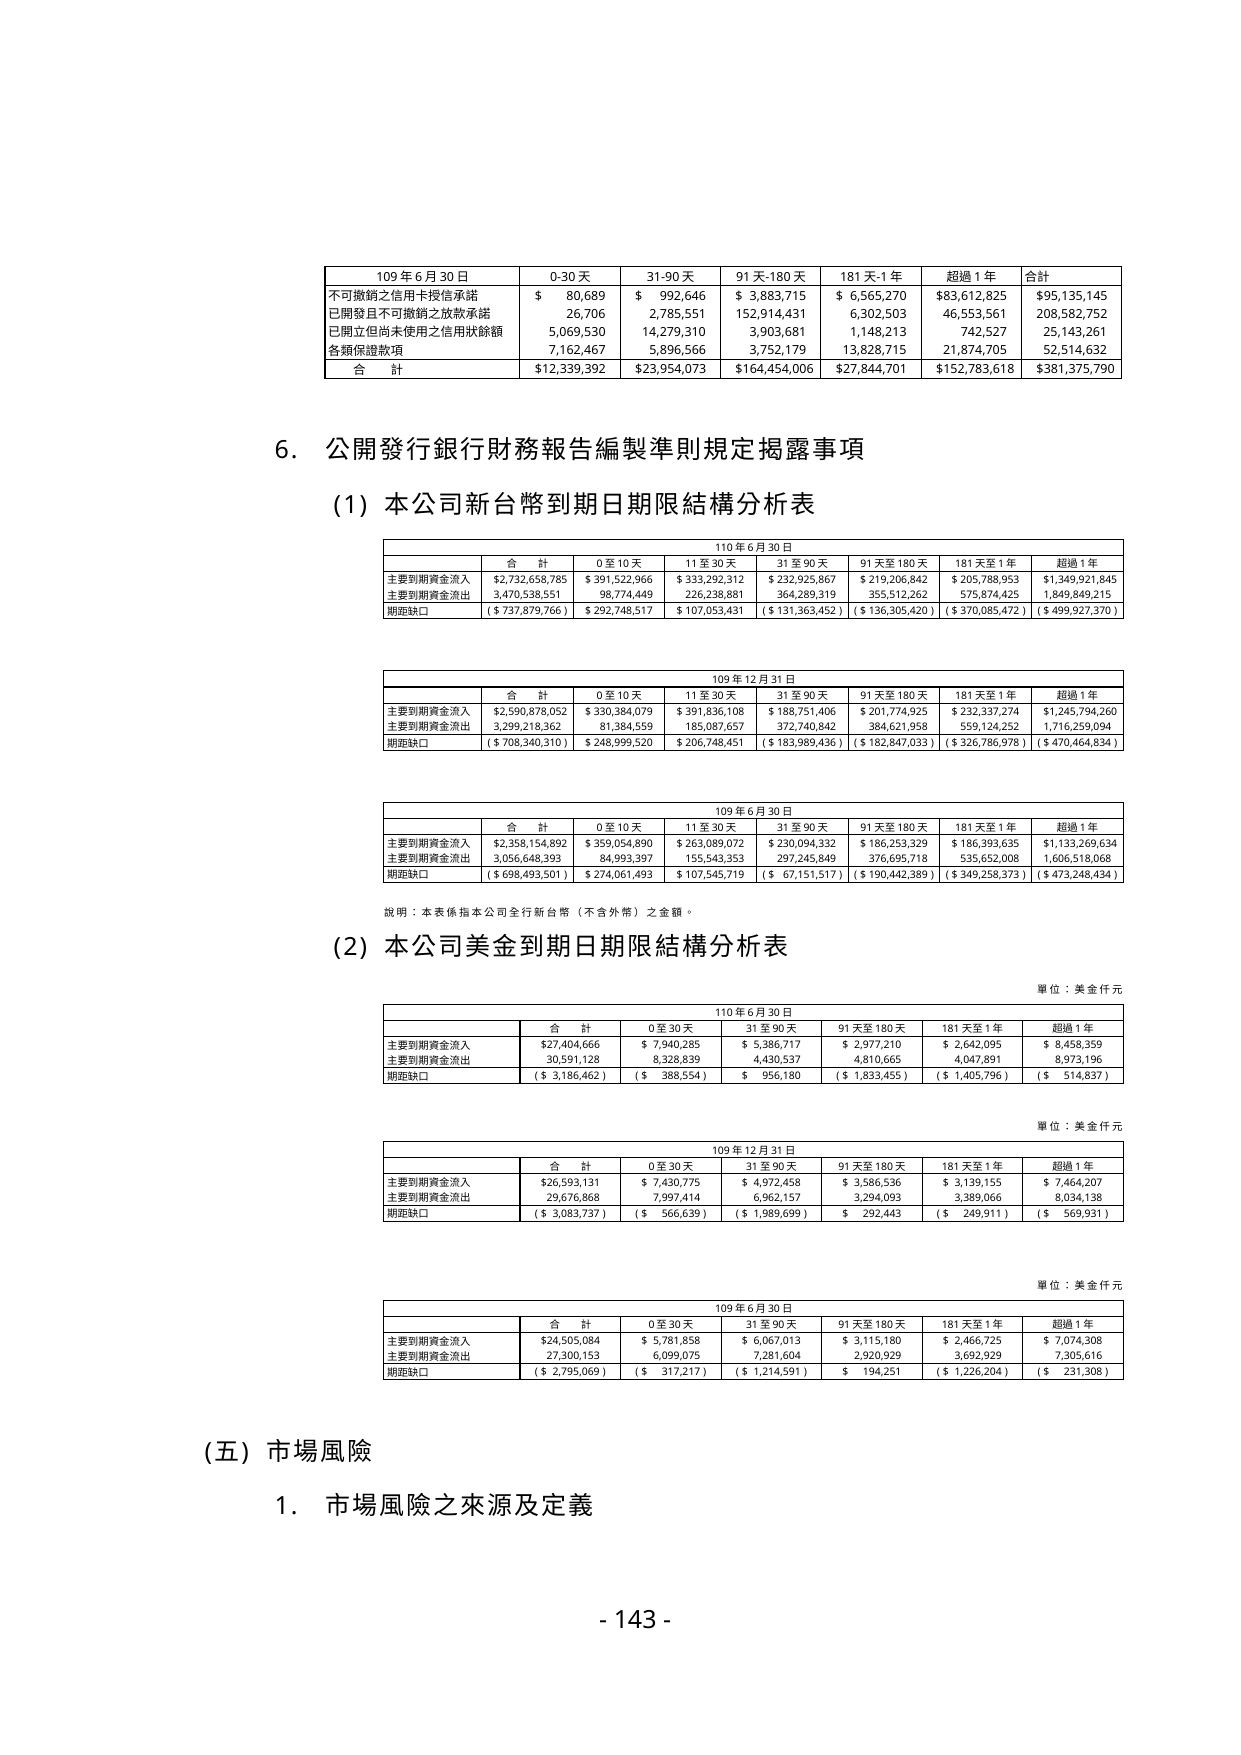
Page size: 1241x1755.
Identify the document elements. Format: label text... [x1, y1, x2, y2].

table_cell $ 2,590,878,052 [482, 704, 573, 719]
table_cell 376,695,718 [849, 851, 939, 866]
table_cell 181天至1年 [923, 1021, 1022, 1036]
table_cell $ 164,454,006 [721, 360, 820, 378]
table_cell $ 2,358,154,892 [482, 835, 573, 851]
table_cell 181天至1年 [940, 688, 1031, 703]
table_cell 26,706 [520, 304, 620, 322]
table_cell 期距缺口 [384, 1068, 519, 1083]
table_header 109年6月30日 [326, 267, 519, 285]
table_cell 31至90天 [757, 556, 848, 571]
table_cell 11至30天 [665, 688, 756, 703]
table_cell 超過1年 [1023, 1021, 1123, 1036]
table_cell ( $ 190,442,389 ) [849, 867, 939, 882]
table_cell 181天至1年 [923, 1317, 1022, 1332]
table_cell 91天至180天 [849, 688, 939, 703]
table_cell 5,069,530 [520, 322, 620, 340]
table_cell 98,774,449 [574, 587, 664, 602]
table_cell 46,553,561 [922, 304, 1021, 322]
table_cell [384, 1021, 519, 1036]
table_cell 合 計 [326, 360, 519, 378]
table_cell 2,785,551 [621, 304, 720, 322]
table_cell ( $ 470,464,834 ) [1032, 735, 1123, 750]
table_cell ( $ 1,405,796 ) [923, 1068, 1022, 1083]
text (五) 市場風險 [177, 1431, 1122, 1468]
table_header 合計 [1022, 267, 1121, 285]
table_cell 8,034,138 [1023, 1190, 1123, 1204]
table_cell $ 7,464,207 [1023, 1174, 1123, 1189]
table_cell [384, 1158, 519, 1173]
table_cell 208,582,752 [1022, 304, 1121, 322]
table_cell ( $ 473,248,434 ) [1032, 867, 1123, 882]
table_cell $ 391,522,966 [574, 572, 664, 587]
table_cell ( $ 1,226,204 ) [923, 1364, 1022, 1379]
table_cell 主要到期資金流入 [384, 1333, 519, 1348]
table_cell $ 3,115,180 [822, 1333, 922, 1348]
table_cell 0至30天 [621, 1317, 721, 1332]
table_cell $ 359,054,890 [574, 835, 664, 851]
table_cell ( $ 566,639 ) [621, 1206, 721, 1221]
text (2) 本公司美金到期日期限結構分析表 [325, 927, 1122, 963]
table_cell $ 206,748,451 [665, 735, 756, 750]
table_cell 3,389,066 [923, 1190, 1022, 1204]
table_cell 4,047,891 [923, 1052, 1022, 1067]
table_cell 31至90天 [757, 819, 848, 834]
table_cell $ 26,593,131 [521, 1174, 620, 1189]
table_cell 期距缺口 [384, 1364, 519, 1379]
table_cell $ 1,349,921,845 [1032, 572, 1123, 587]
table_cell 合 計 [521, 1021, 620, 1036]
table_cell $ 186,393,635 [940, 835, 1031, 851]
table_cell 21,874,705 [922, 340, 1021, 358]
table_cell $ 7,940,285 [621, 1037, 721, 1052]
table_cell ( $ 569,931 ) [1023, 1206, 1123, 1221]
table_cell ( $ 249,911 ) [923, 1206, 1022, 1221]
table_cell 超過1年 [1032, 688, 1123, 703]
table_cell $ 232,925,867 [757, 572, 848, 587]
table_cell ( $ 499,927,370 ) [1032, 603, 1123, 618]
table_cell $ 23,954,073 [621, 360, 720, 378]
table_cell 合 計 [521, 1317, 620, 1332]
table_cell 11至30天 [665, 819, 756, 834]
table_cell 不可撤銷之信用卡授信承諾 [326, 286, 519, 304]
table_cell 31至90天 [757, 688, 848, 703]
table_cell 3,692,929 [923, 1348, 1022, 1363]
table_cell 超過1年 [1023, 1158, 1123, 1173]
table_cell $ 3,586,536 [822, 1174, 922, 1189]
table_cell $ 95,135,145 [1022, 286, 1121, 304]
table_cell $ 230,094,332 [757, 835, 848, 851]
table_header 109年12月31日 [384, 671, 1123, 686]
table_cell $ 333,292,312 [665, 572, 756, 587]
table_cell 0至30天 [621, 1158, 721, 1173]
table_cell $ 232,337,274 [940, 704, 1031, 719]
table_cell 各類保證款項 [326, 340, 519, 358]
table_cell 主要到期資金流入 [384, 835, 481, 851]
table_cell $ 2,977,210 [822, 1037, 922, 1052]
table_cell 合 計 [482, 688, 573, 703]
table_header 超過1年 [922, 267, 1021, 285]
table_header 109年6月30日 [384, 1301, 1123, 1316]
table_cell 主要到期資金流出 [384, 587, 481, 602]
table_cell 主要到期資金流出 [384, 851, 481, 866]
table_cell 3,056,648,393 [482, 851, 573, 866]
table_cell $ 292,443 [822, 1206, 922, 1221]
table_cell 1,716,259,094 [1032, 719, 1123, 734]
table_cell 742,527 [922, 322, 1021, 340]
table_cell ( $ 3,083,737 ) [521, 1206, 620, 1221]
table_cell $ 27,844,701 [821, 360, 921, 378]
text 6. 公開發行銀行財務報告編製準則規定揭露事項 [266, 430, 1122, 466]
text 單位：美金仟元 [369, 981, 1122, 996]
table_cell ( $ 1,214,591 ) [722, 1364, 821, 1379]
table_cell 355,512,262 [849, 587, 939, 602]
table_cell $ 3,139,155 [923, 1174, 1022, 1189]
table_cell 3,299,218,362 [482, 719, 573, 734]
table_cell ( $ 514,837 ) [1023, 1068, 1123, 1083]
text 說明：本表係指本公司全行新台幣（不含外幣）之金額。 [384, 904, 1122, 919]
table_cell ( $ 698,493,501 ) [482, 867, 573, 882]
table_cell $ 152,783,618 [922, 360, 1021, 378]
table_cell 合 計 [482, 556, 573, 571]
table_header 0-30天 [520, 267, 620, 285]
table_header 91天-180天 [721, 267, 820, 285]
table_cell $ 263,089,072 [665, 835, 756, 851]
table_cell 0至10天 [574, 688, 664, 703]
table_cell 91天至180天 [849, 556, 939, 571]
table_cell 8,973,196 [1023, 1052, 1123, 1067]
table_cell $ 1,133,269,634 [1032, 835, 1123, 851]
table_cell 7,305,616 [1023, 1348, 1123, 1363]
table_cell 3,294,093 [822, 1190, 922, 1204]
table_cell 期距缺口 [384, 867, 481, 882]
table_cell ( $ 708,340,310 ) [482, 735, 573, 750]
table_cell 181天至1年 [923, 1158, 1022, 1173]
table_cell $ 2,642,095 [923, 1037, 1022, 1052]
table_cell 2,920,929 [822, 1348, 922, 1363]
table_cell ( $ 317,217 ) [621, 1364, 721, 1379]
table_cell ( $ 3,186,462 ) [521, 1068, 620, 1083]
table_cell [384, 819, 481, 834]
table_cell ( $ 182,847,033 ) [849, 735, 939, 750]
table_cell 主要到期資金流出 [384, 719, 481, 734]
table_cell 6,302,503 [821, 304, 921, 322]
text 單位：美金仟元 [369, 1277, 1122, 1292]
table_cell ( $ 183,989,436 ) [757, 735, 848, 750]
table_header 31-90天 [621, 267, 720, 285]
table_cell 6,962,157 [722, 1190, 821, 1204]
table_cell $ 7,074,308 [1023, 1333, 1123, 1348]
table_cell 91天至180天 [822, 1317, 922, 1332]
table_cell 372,740,842 [757, 719, 848, 734]
table_cell 81,384,559 [574, 719, 664, 734]
table_cell 超過1年 [1032, 556, 1123, 571]
table_cell 主要到期資金流入 [384, 704, 481, 719]
table_cell 29,676,868 [521, 1190, 620, 1204]
table_cell $ 188,751,406 [757, 704, 848, 719]
table_cell $ 201,774,925 [849, 704, 939, 719]
table_cell $ 205,788,953 [940, 572, 1031, 587]
table_cell 1,148,213 [821, 322, 921, 340]
table_cell 8,328,839 [621, 1052, 721, 1067]
table_cell [384, 556, 481, 571]
table_cell 主要到期資金流出 [384, 1052, 519, 1067]
table_cell 185,087,657 [665, 719, 756, 734]
table_header 110年6月30日 [384, 540, 1123, 555]
table_cell 4,430,537 [722, 1052, 821, 1067]
table_cell 31至90天 [722, 1021, 821, 1036]
table_cell 主要到期資金流入 [384, 1174, 519, 1189]
table_cell 超過1年 [1032, 819, 1123, 834]
text (1) 本公司新台幣到期日期限結構分析表 [325, 484, 1122, 520]
table_cell 52,514,632 [1022, 340, 1121, 358]
table_cell 主要到期資金流入 [384, 572, 481, 587]
table_cell 297,245,849 [757, 851, 848, 866]
table_cell 已開發且不可撤銷之放款承諾 [326, 304, 519, 322]
table_cell $ 292,748,517 [574, 603, 664, 618]
table_cell $ 107,545,719 [665, 867, 756, 882]
table_cell ( $ 67,151,517 ) [757, 867, 848, 882]
table_cell 7,997,414 [621, 1190, 721, 1204]
table_cell $ 1,245,794,260 [1032, 704, 1123, 719]
table_cell 84,993,397 [574, 851, 664, 866]
text 單位：美金仟元 [369, 1118, 1122, 1133]
table_cell 152,914,431 [721, 304, 820, 322]
table_cell 4,810,665 [822, 1052, 922, 1067]
table_cell ( $ 388,554 ) [621, 1068, 721, 1083]
table_cell 181天至1年 [940, 819, 1031, 834]
table_cell 575,874,425 [940, 587, 1031, 602]
table_cell $ 6,565,270 [821, 286, 921, 304]
table_cell $ 391,836,108 [665, 704, 756, 719]
table_cell 6,099,075 [621, 1348, 721, 1363]
table_cell 期距缺口 [384, 1206, 519, 1221]
table_cell ( $ 2,795,069 ) [521, 1364, 620, 1379]
table_cell ( $ 231,308 ) [1023, 1364, 1123, 1379]
table_cell $ 5,781,858 [621, 1333, 721, 1348]
table_cell $ 83,612,825 [922, 286, 1021, 304]
table_cell $ 24,505,084 [521, 1333, 620, 1348]
table_cell ( $ 370,085,472 ) [940, 603, 1031, 618]
table_cell 1,849,849,215 [1032, 587, 1123, 602]
table_cell $ 80,689 [520, 286, 620, 304]
table_cell 535,652,008 [940, 851, 1031, 866]
table_cell $ 330,384,079 [574, 704, 664, 719]
table_cell $ 6,067,013 [722, 1333, 821, 1348]
table_cell 384,621,958 [849, 719, 939, 734]
table_cell ( $ 1,989,699 ) [722, 1206, 821, 1221]
table_cell 181天至1年 [940, 556, 1031, 571]
table_cell 31至90天 [722, 1158, 821, 1173]
table_cell $ 248,999,520 [574, 735, 664, 750]
table_cell 合 計 [521, 1158, 620, 1173]
table_cell $ 381,375,790 [1022, 360, 1121, 378]
table_header 109年6月30日 [384, 803, 1123, 818]
table_cell $ 4,972,458 [722, 1174, 821, 1189]
table_cell 主要到期資金流出 [384, 1348, 519, 1363]
table_cell $ 274,061,493 [574, 867, 664, 882]
table_cell 0至30天 [621, 1021, 721, 1036]
table_cell 3,470,538,551 [482, 587, 573, 602]
table_cell 已開立但尚未使用之信用狀餘額 [326, 322, 519, 340]
table_cell ( $ 737,879,766 ) [482, 603, 573, 618]
table_cell 7,162,467 [520, 340, 620, 358]
table_cell $ 12,339,392 [520, 360, 620, 378]
table_cell $ 7,430,775 [621, 1174, 721, 1189]
table_cell ( $ 1,833,455 ) [822, 1068, 922, 1083]
table_cell $ 2,466,725 [923, 1333, 1022, 1348]
table_cell 期距缺口 [384, 603, 481, 618]
table_cell [384, 1317, 519, 1332]
table_cell 0至10天 [574, 819, 664, 834]
table_cell 7,281,604 [722, 1348, 821, 1363]
table_cell 91天至180天 [849, 819, 939, 834]
table_cell 91天至180天 [822, 1021, 922, 1036]
table_cell 155,543,353 [665, 851, 756, 866]
table_cell 27,300,153 [521, 1348, 620, 1363]
table_cell 期距缺口 [384, 735, 481, 750]
table_header 110年6月30日 [384, 1005, 1123, 1020]
table_cell ( $ 349,258,373 ) [940, 867, 1031, 882]
table_cell $ 3,883,715 [721, 286, 820, 304]
table_cell 3,903,681 [721, 322, 820, 340]
table_header 181天-1年 [821, 267, 921, 285]
table_cell 合 計 [482, 819, 573, 834]
table_cell 0至10天 [574, 556, 664, 571]
text 1. 市場風險之來源及定義 [266, 1486, 1122, 1522]
table_cell ( $ 326,786,978 ) [940, 735, 1031, 750]
table_cell ( $ 136,305,420 ) [849, 603, 939, 618]
table_cell $ 992,646 [621, 286, 720, 304]
table_cell 5,896,566 [621, 340, 720, 358]
table_cell 3,752,179 [721, 340, 820, 358]
table_cell $ 219,206,842 [849, 572, 939, 587]
table_cell $ 186,253,329 [849, 835, 939, 851]
table_cell 超過1年 [1023, 1317, 1123, 1332]
table_cell 13,828,715 [821, 340, 921, 358]
table_cell 559,124,252 [940, 719, 1031, 734]
table_cell ( $ 131,363,452 ) [757, 603, 848, 618]
table_cell 31至90天 [722, 1317, 821, 1332]
table_cell [384, 688, 481, 703]
table_cell 14,279,310 [621, 322, 720, 340]
table_cell $ 27,404,666 [521, 1037, 620, 1052]
table_cell 11至30天 [665, 556, 756, 571]
table_cell $ 5,386,717 [722, 1037, 821, 1052]
table_cell 25,143,261 [1022, 322, 1121, 340]
table_cell $ 956,180 [722, 1068, 821, 1083]
table_cell 30,591,128 [521, 1052, 620, 1067]
table_cell $ 194,251 [822, 1364, 922, 1379]
table_cell $ 2,732,658,785 [482, 572, 573, 587]
table_cell 1,606,518,068 [1032, 851, 1123, 866]
table_cell $ 107,053,431 [665, 603, 756, 618]
table_cell 364,289,319 [757, 587, 848, 602]
table_cell 主要到期資金流出 [384, 1190, 519, 1204]
table_header 109年12月31日 [384, 1142, 1123, 1157]
table_cell 226,238,881 [665, 587, 756, 602]
table_cell $ 8,458,359 [1023, 1037, 1123, 1052]
table_cell 主要到期資金流入 [384, 1037, 519, 1052]
table_cell 91天至180天 [822, 1158, 922, 1173]
